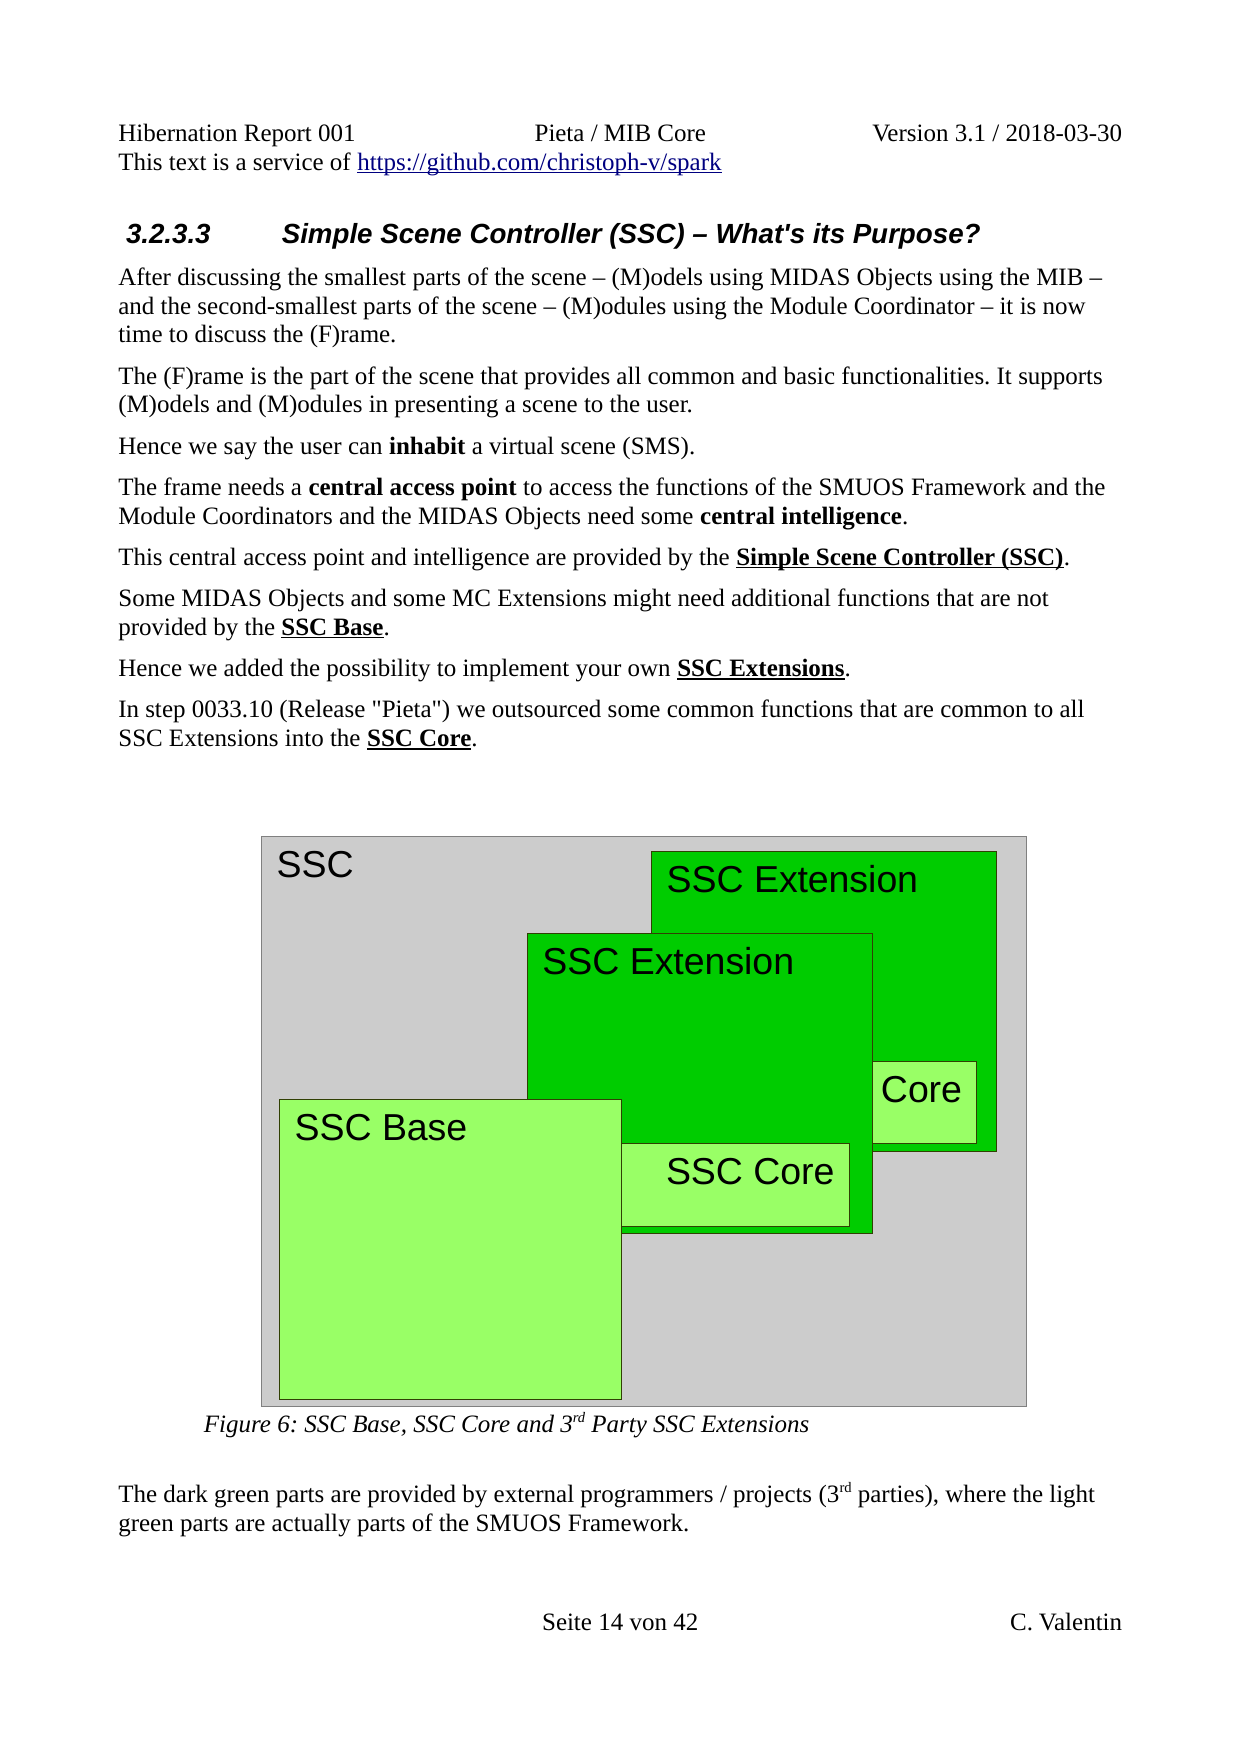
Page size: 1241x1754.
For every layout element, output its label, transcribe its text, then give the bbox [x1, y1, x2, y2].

text After discussing the smallest parts of the scene – (M)odels using MIDAS Objects using the MIB – and the second-smallest parts of the scene – (M)odules using the Module Coordinator – it is now time to discuss the (F)rame. [118, 262, 1122, 348]
text The (F)rame is the part of the scene that provides all common and basic functionalities. It supports (M)odels and (M)odules in presenting a scene to the user. [118, 361, 1122, 418]
text This central access point and intelligence are provided by the Simple Scene Controller (SSC). [118, 542, 1122, 571]
text The dark green parts are provided by external programmers / projects (3rd parties), where the light green parts are actually parts of the SMUOS Framework. [118, 1479, 1122, 1536]
text Hence we added the possibility to implement your own SSC Extensions. [118, 653, 1122, 682]
text Figure 6: SSC Base, SSC Core and 3rd Party SSC Extensions [204, 818, 1036, 1438]
subtitle Simple Scene Controller (SSC) – What's its Purpose? [118, 218, 1122, 249]
text Hence we say the user can inhabit a virtual scene (SMS). [118, 431, 1122, 459]
text The frame needs a central access point to access the functions of the SMUOS Framework and the Module Coordinators and the MIDAS Objects need some central intelligence. [118, 472, 1122, 529]
text Some MIDAS Objects and some MC Extensions might need additional functions that are not provided by the SSC Base. [118, 583, 1122, 641]
text In step 0033.10 (Release "Pieta") we outsourced some common functions that are common to all SSC Extensions into the SSC Core. [118, 694, 1122, 752]
